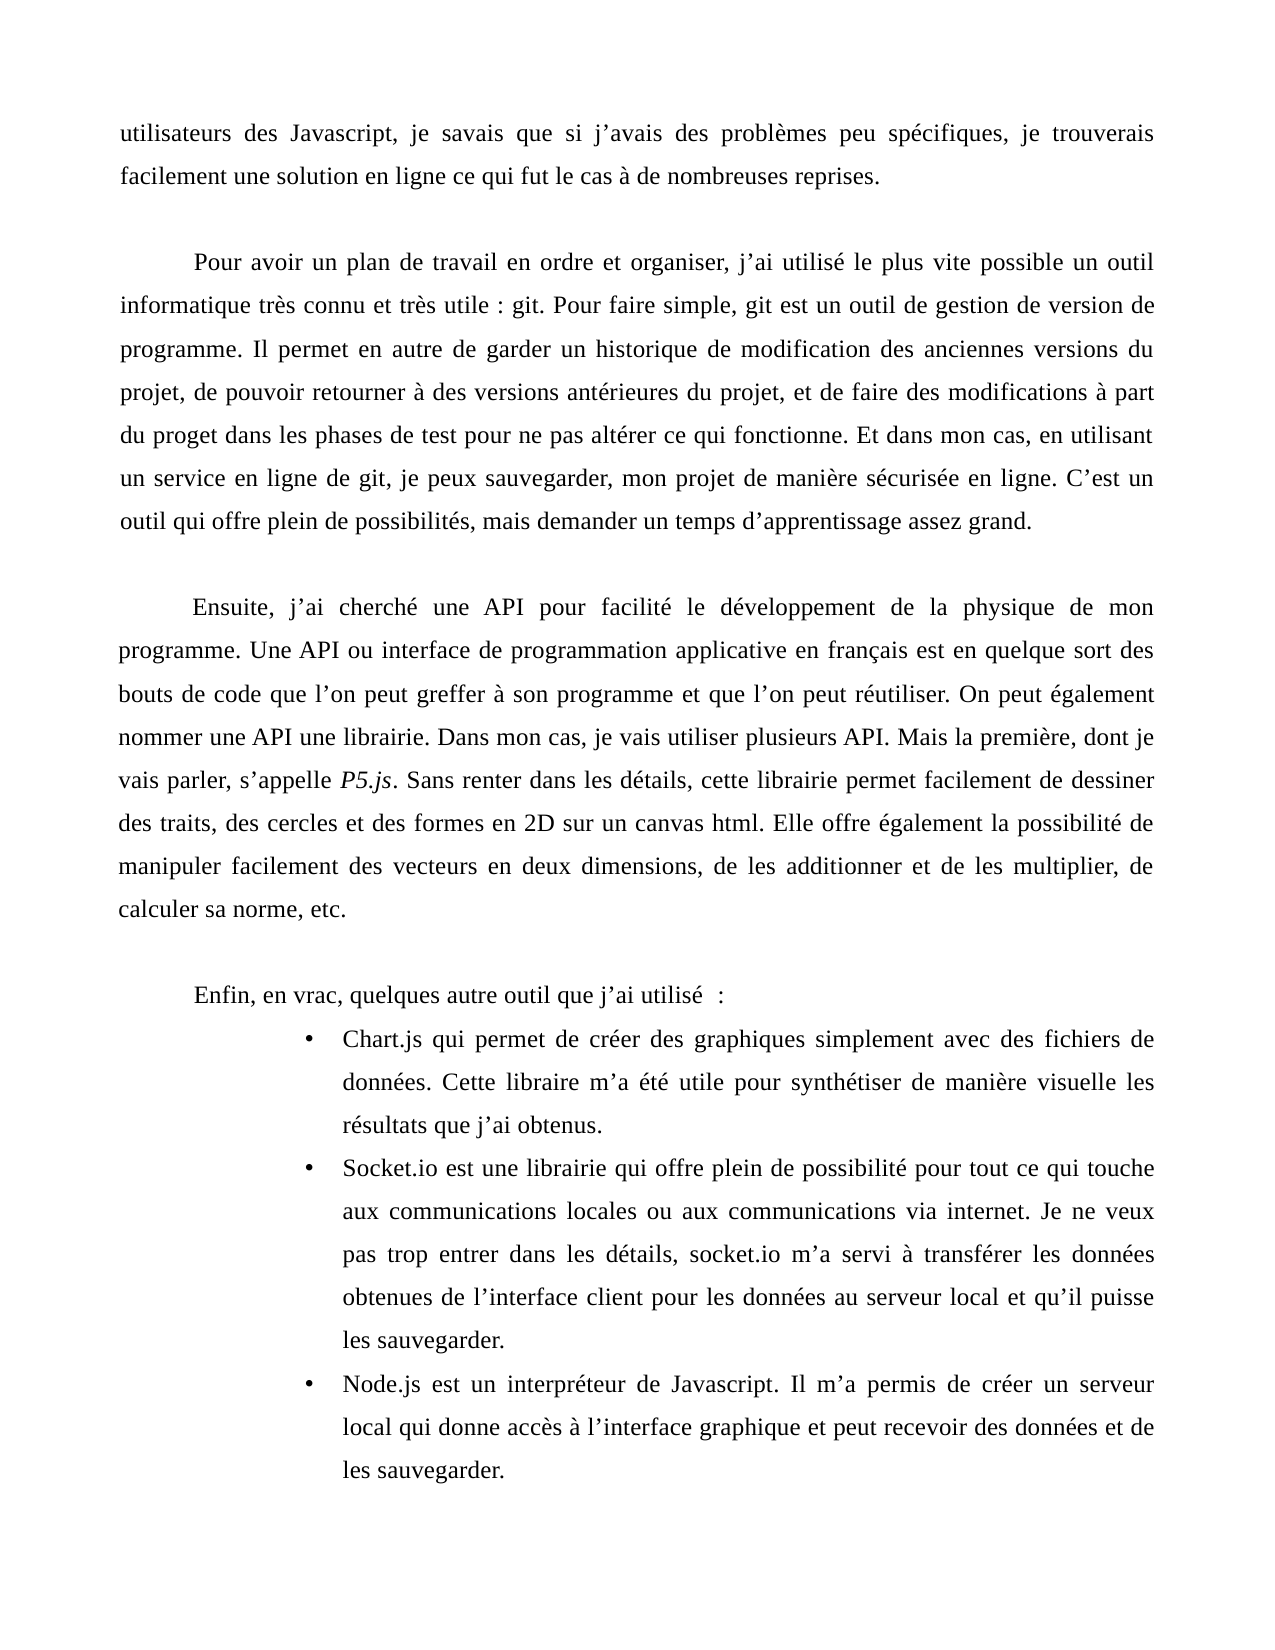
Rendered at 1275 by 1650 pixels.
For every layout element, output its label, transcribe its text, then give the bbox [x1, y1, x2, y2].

text Pour avoir un plan de travail en ordre et organiser, j’ai utilisé le plus vite possible un outil informatique très connu et très utile : git. Pour faire simple, git est un outil de gestion de version de programme. Il permet en autre de garder un historique de modification des anciennes versions du projet, de pouvoir retourner à des versions antérieures du projet, et de faire des modifications à part du proget dans les phases de test pour ne pas altérer ce qui fonctionne. Et dans mon cas, en utilisant un service en ligne de git, je peux sauvegarder, mon projet de manière sécurisée en ligne. C’est un outil qui offre plein de possibilités, mais demander un temps d’apprentissage assez grand. [120, 247, 1157, 535]
text Enfin, en vrac, quelques autre outil que j’ai utilisé : [120, 981, 1157, 1009]
list Node.js est un interpréteur de Javascript. Il m’a permis de créer un serveur local qui donne accès à l’interface graphique et peut recevoir des données et de les sauvegarder. [305, 1369, 1157, 1484]
text utilisateurs des Javascript, je savais que si j’avais des problèmes peu spécifiques, je trouverais facilement une solution en ligne ce qui fut le cas à de nombreuses reprises. [120, 118, 1157, 190]
list Chart.js qui permet de créer des graphiques simplement avec des fichiers de données. Cette libraire m’a été utile pour synthétiser de manière visuelle les résultats que j’ai obtenus. [305, 1024, 1157, 1139]
text Ensuite, j’ai cherché une API pour facilité le développement de la physique de mon programme. Une API ou interface de programmation applicative en français est en quelque sort des bouts de code que l’on peut greffer à son programme et que l’on peut réutiliser. On peut également nommer une API une librairie. Dans mon cas, je vais utiliser plusieurs API. Mais la première, dont je vais parler, s’appelle P5.js. Sans renter dans les détails, cette librairie permet facilement de dessiner des traits, des cercles et des formes en 2D sur un canvas html. Elle offre également la possibilité de manipuler facilement des vecteurs en deux dimensions, de les additionner et de les multiplier, de calculer sa norme, etc. [118, 592, 1157, 923]
list Socket.io est une librairie qui offre plein de possibilité pour tout ce qui touche aux communications locales ou aux communications via internet. Je ne veux pas trop entrer dans les détails, socket.io m’a servi à transférer les données obtenues de l’interface client pour les données au serveur local et qu’il puisse les sauvegarder. [305, 1153, 1157, 1354]
